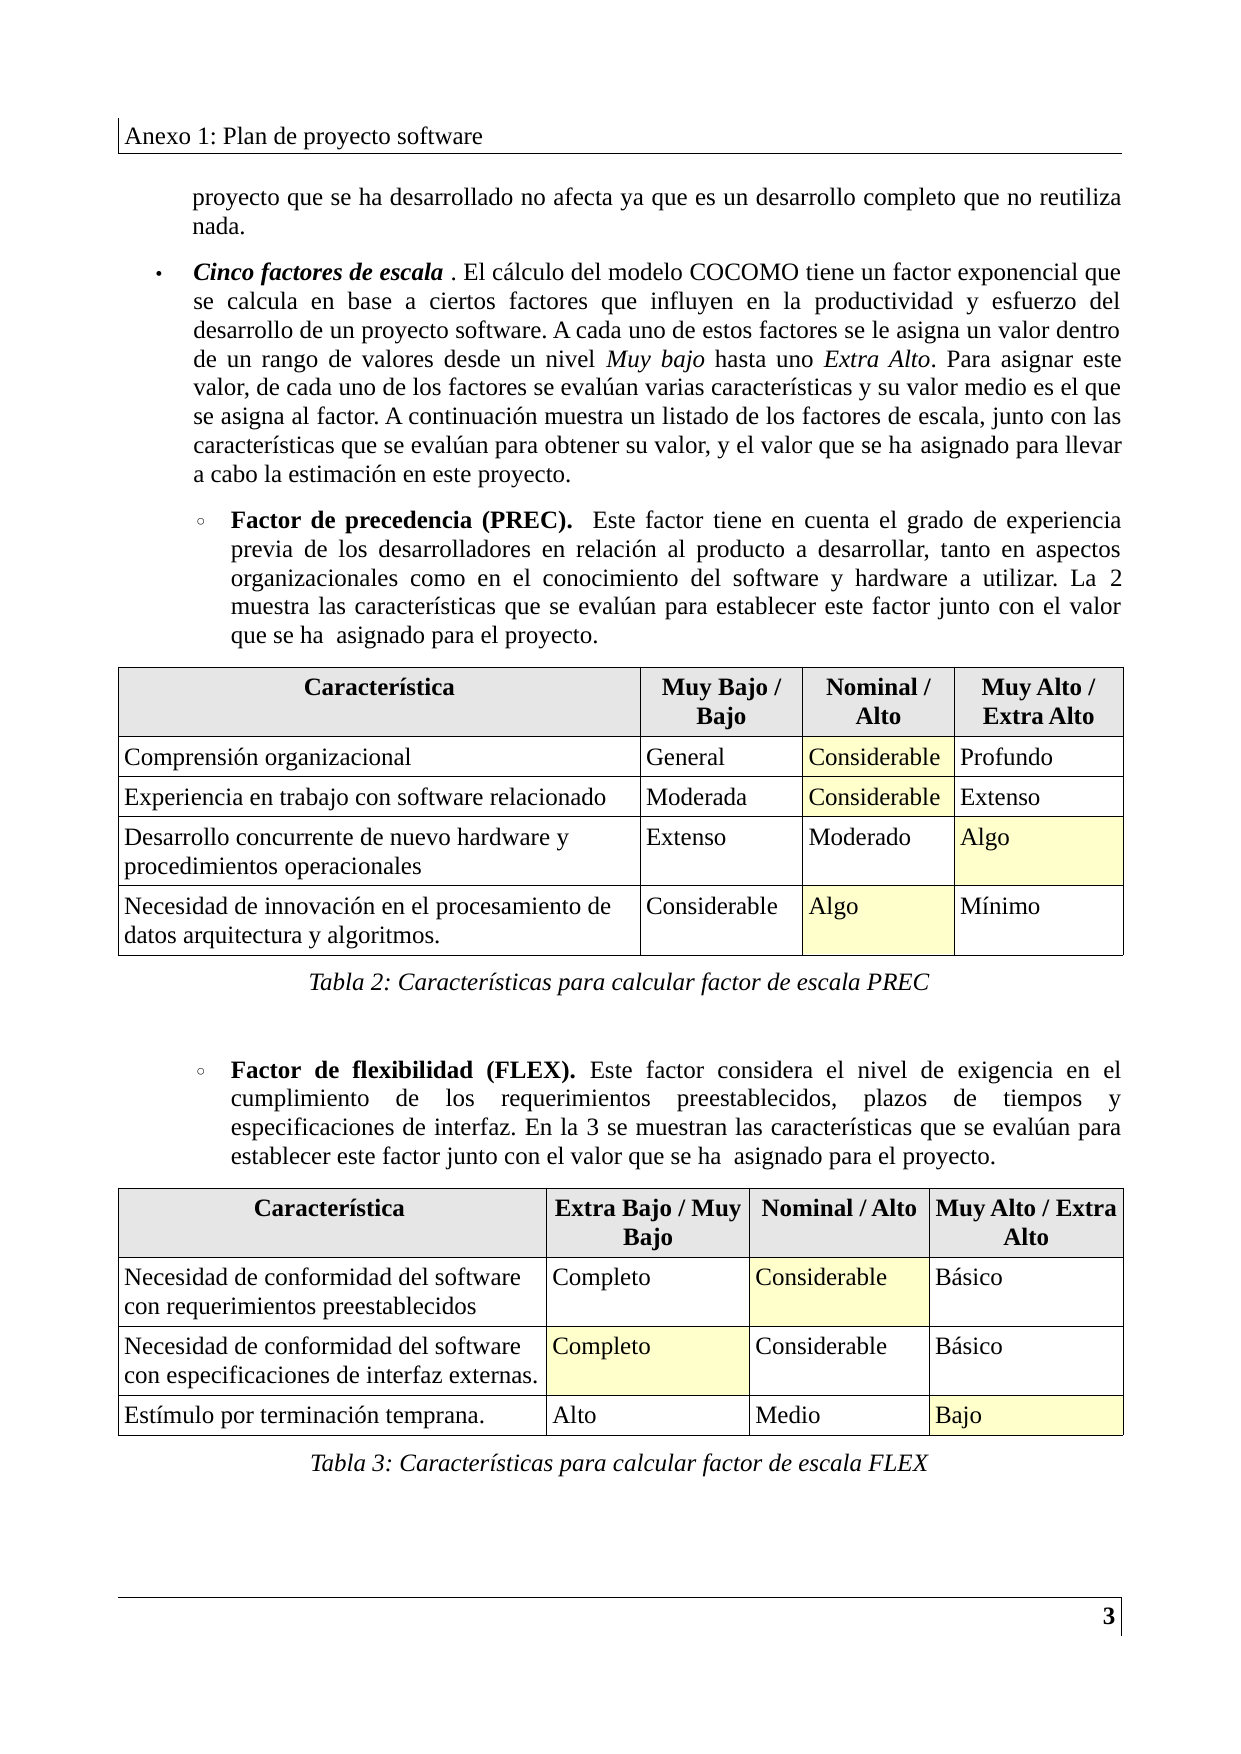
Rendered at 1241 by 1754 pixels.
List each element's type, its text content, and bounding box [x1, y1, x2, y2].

table_cell Bajo [930, 1396, 1123, 1435]
table_cell Considerable [803, 737, 954, 776]
table_cell Considerable [750, 1258, 929, 1326]
table_header Nominal / Alto [750, 1189, 929, 1257]
table_cell Necesidad de conformidad del software con requerimientos preestablecidos [119, 1258, 546, 1326]
table_cell Moderada [641, 777, 802, 816]
list Factor de precedencia (PREC). Este factor tiene en cuenta el grado de experiencia previa de los desarrolladores en relación al producto a desarrollar, tanto en aspectos organizacionales como en el conocimiento del software y hardware a utilizar. La Tabla 2 muestra las características que se evalúan para establecer este factor junto con el valor que se ha asignado para el proyecto. [193, 505, 1122, 649]
table_cell Experiencia en trabajo con software relacionado [119, 777, 640, 816]
list Factor de flexibilidad (FLEX). Este factor considera el nivel de exigencia en el cumplimiento de los requerimientos preestablecidos, plazos de tiempos y especificaciones de interfaz. En la Tabla 3 se muestran las características que se evalúan para establecer este factor junto con el valor que se ha asignado para el proyecto. [193, 1055, 1122, 1170]
table_cell Necesidad de conformidad del software con especificaciones de interfaz externas. [119, 1327, 546, 1395]
text proyecto que se ha desarrollado no afecta ya que es un desarrollo completo que no reutiliza nada. [192, 182, 1122, 240]
table_header Nominal / Alto [803, 668, 954, 736]
table_cell Extenso [955, 777, 1123, 816]
table_header Muy Alto / Extra Alto [955, 668, 1123, 736]
table_cell Profundo [955, 737, 1123, 776]
table_cell Completo [547, 1327, 749, 1395]
table_cell Algo [955, 817, 1123, 885]
table_cell Desarrollo concurrente de nuevo hardware y procedimientos operacionales [119, 817, 640, 885]
table_cell Considerable [803, 777, 954, 816]
table_cell Considerable [750, 1327, 929, 1395]
table_header Muy Bajo / Bajo [641, 668, 802, 736]
table_cell Medio [750, 1396, 929, 1435]
table_cell Alto [547, 1396, 749, 1435]
table_header Extra Bajo / Muy Bajo [547, 1189, 749, 1257]
table_cell Completo [547, 1258, 749, 1326]
table_cell Necesidad de innovación en el procesamiento de datos arquitectura y algoritmos. [119, 886, 640, 954]
table_cell Extenso [641, 817, 802, 885]
table_header Muy Alto / Extra Alto [930, 1189, 1123, 1257]
table_cell Considerable [641, 886, 802, 954]
table_cell Moderado [803, 817, 954, 885]
table_cell Comprensión organizacional [119, 737, 640, 776]
table_header Característica [119, 668, 640, 736]
table_cell Básico [930, 1327, 1123, 1395]
table_cell Estímulo por terminación temprana. [119, 1396, 546, 1435]
list Cinco factores de escala . El cálculo del modelo COCOMO tiene un factor exponencial que se calcula en base a ciertos factores que influyen en la productividad y esfuerzo del desarrollo de un proyecto software. A cada uno de estos factores se le asigna un valor dentro de un rango de valores desde un nivel Muy bajo hasta uno Extra Alto. Para asignar este valor, de cada uno de los factores se evalúan varias características y su valor medio es el que se asigna al factor. A continuación muestra un listado de los factores de escala, junto con las características que se evalúan para obtener su valor, y el valor que se ha asignado para llevar a cabo la estimación en este proyecto. [156, 257, 1122, 487]
table_cell Mínimo [955, 886, 1123, 954]
table_cell Algo [803, 886, 954, 954]
table_cell General [641, 737, 802, 776]
table_header Característica [119, 1189, 546, 1257]
text Tabla 3: Características para calcular factor de escala FLEX [118, 1448, 1122, 1476]
text Tabla 2: Características para calcular factor de escala PREC [118, 967, 1122, 996]
table_cell Básico [930, 1258, 1123, 1326]
